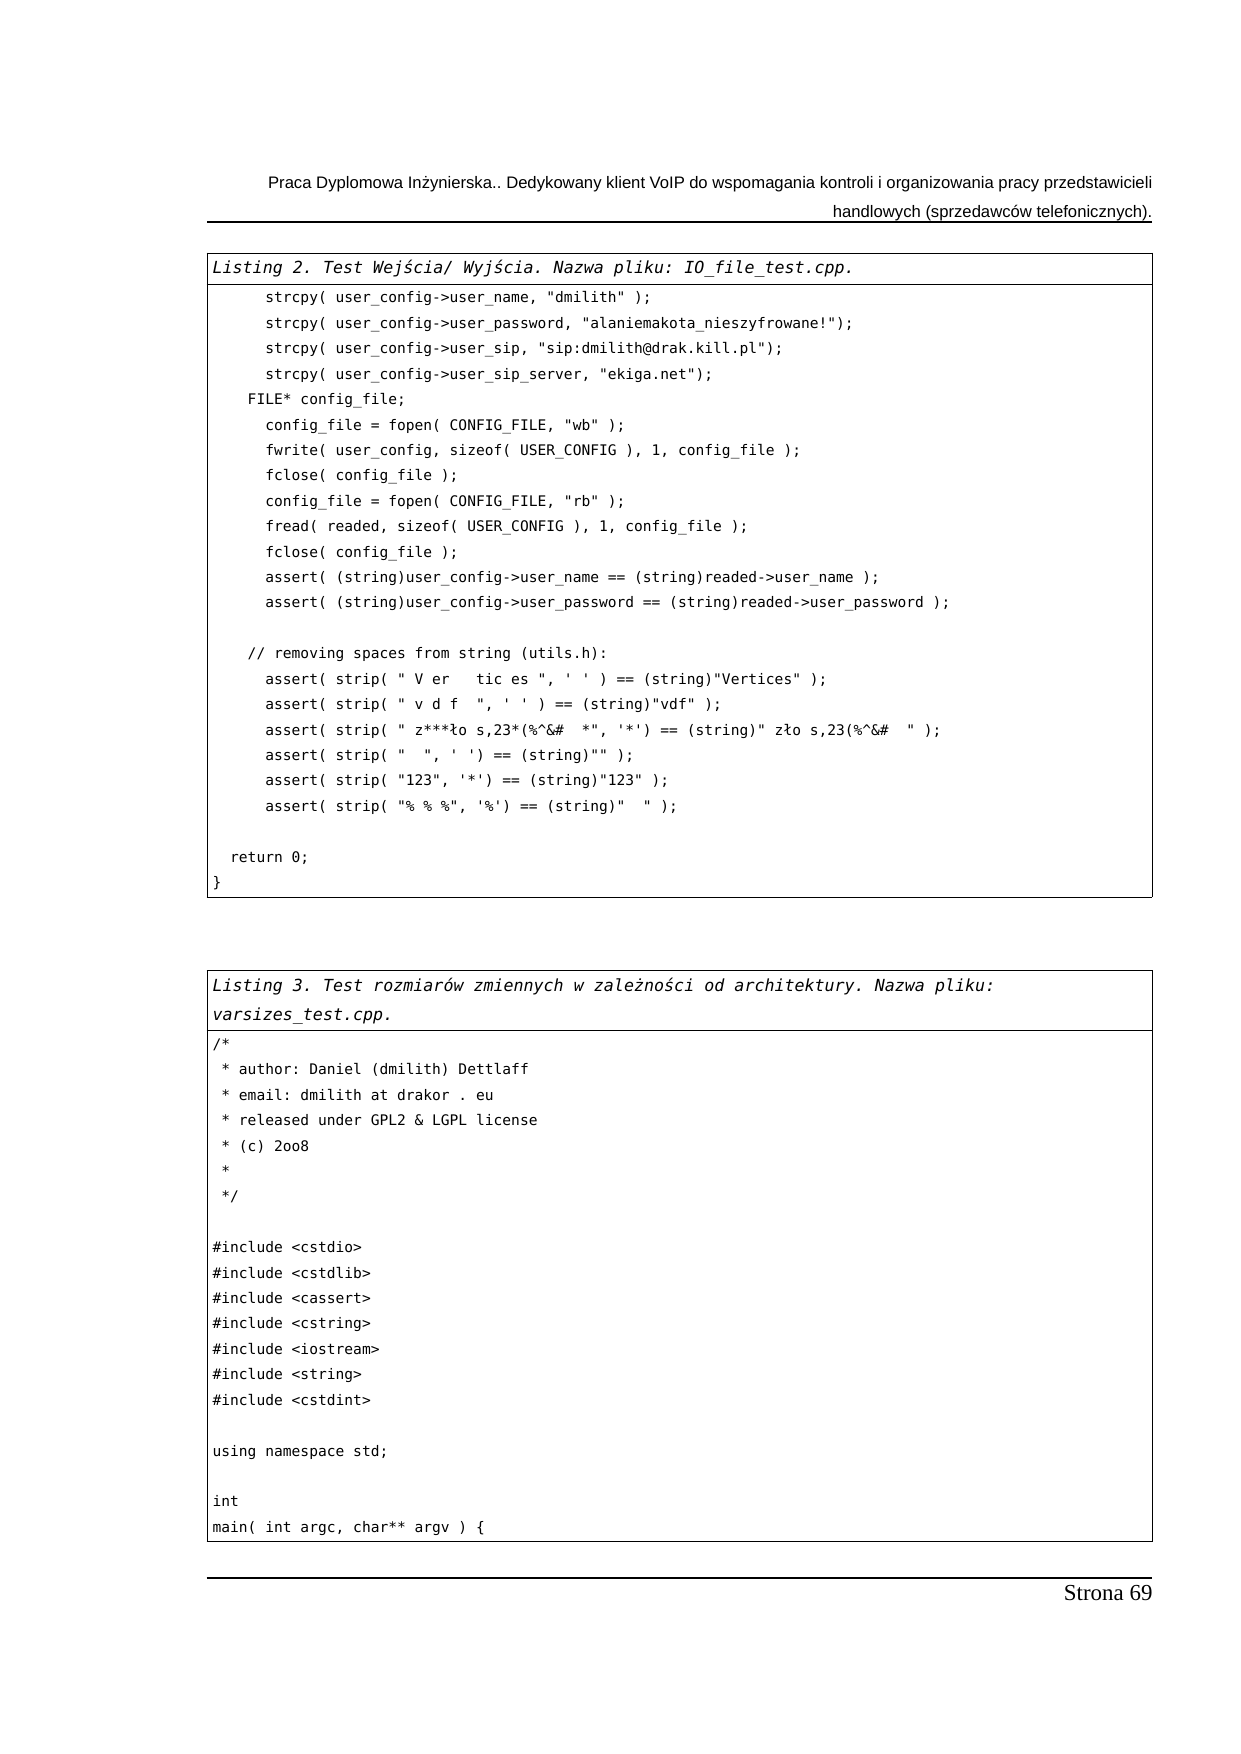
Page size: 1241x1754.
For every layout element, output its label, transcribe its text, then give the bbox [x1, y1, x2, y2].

table_cell strcpy( user_config->user_name, "dmilith" ); strcpy( user_config->user_password, "alaniemakota_nieszyfrowane!"); strcpy( user_config->user_sip, "sip:dmilith@drak.kill.pl"); strcpy( user_config->user_sip_server, "ekiga.net"); FILE* config_file; config_file = fopen( CONFIG_FILE, "wb" ); fwrite( user_config, sizeof( USER_CONFIG ), 1, config_file ); fclose( config_file ); config_file = fopen( CONFIG_FILE, "rb" ); fread( readed, sizeof( USER_CONFIG ), 1, config_file ); fclose( config_file ); assert( (string)user_config->user_name == (string)readed->user_name ); assert( (string)user_config->user_password == (string)readed->user_password ); // removing spaces from string (utils.h): assert( strip( " V er tic es ", ' ' ) == (string)"Vertices" ); assert( strip( " v d f ", ' ' ) == (string)"vdf" ); assert( strip( " z***ło s,23*(%^&# *", '*') == (string)" zło s,23(%^&# " ); assert( strip( " ", ' ') == (string)"" ); assert( strip( "123", '*') == (string)"123" ); assert( strip( "% % %", '%') == (string)" " ); return 0; } [208, 285, 1152, 897]
table_cell /* * author: Daniel (dmilith) Dettlaff * email: dmilith at drakor . eu * released under GPL2 & LGPL license * (c) 2oo8 * */ #include <cstdio> #include <cstdlib> #include <cassert> #include <cstring> #include <iostream> #include <string> #include <cstdint> using namespace std; int main( int argc, char** argv ) { [208, 1031, 1152, 1541]
table_header Listing 2. Test Wejścia/ Wyjścia. Nazwa pliku: IO_file_test.cpp. [208, 254, 1152, 283]
table_header Listing 3. Test rozmiarów zmiennych w zależności od architektury. Nazwa pliku: varsizes_test.cpp. [208, 971, 1152, 1030]
